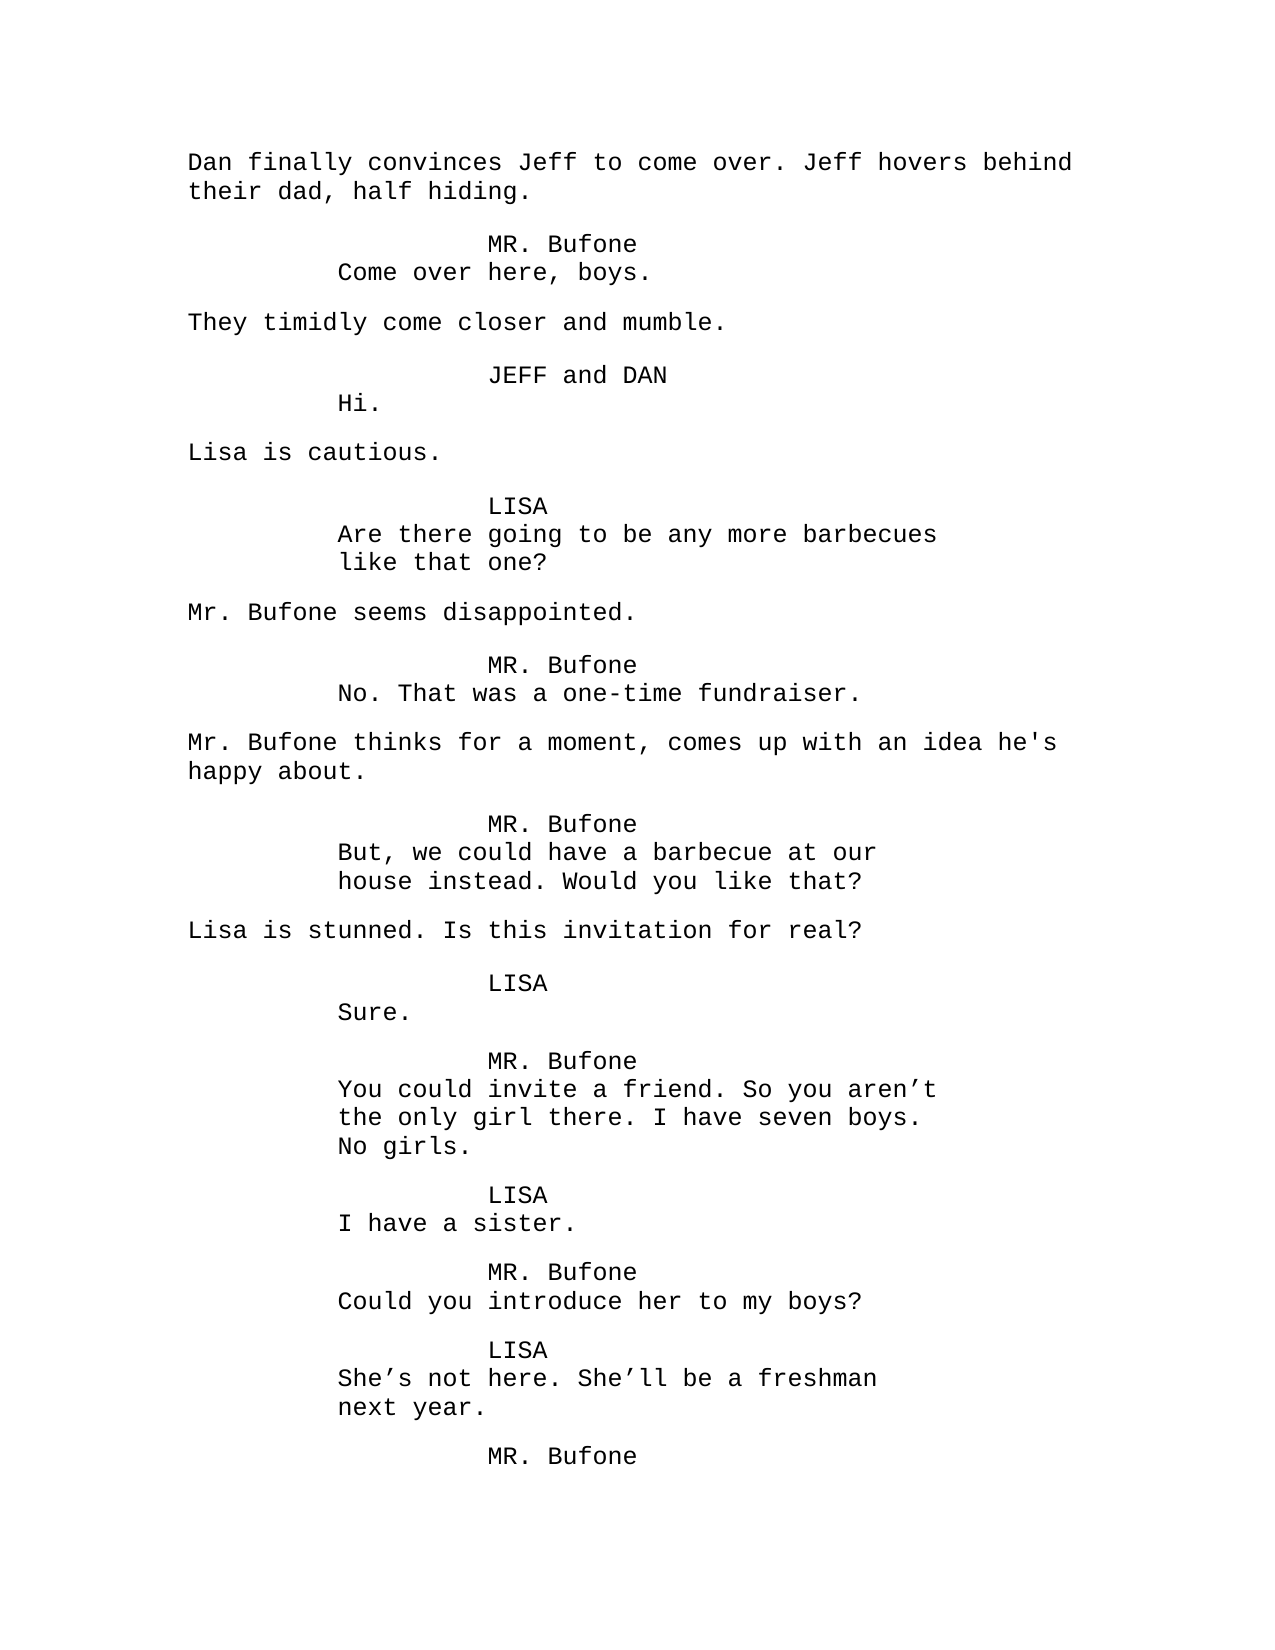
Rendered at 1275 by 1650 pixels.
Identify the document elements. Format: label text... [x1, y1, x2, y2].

text They timidly come closer and mumble. [187, 309, 1087, 337]
text Sure. [337, 999, 937, 1027]
text Lisa is cautious. [187, 440, 1087, 468]
text Could you introduce her to my boys? [337, 1288, 937, 1317]
text Hi. [337, 391, 937, 419]
text MR. Bufone [187, 1048, 1087, 1077]
text LISA [187, 1182, 1087, 1211]
text LISA [187, 493, 1087, 522]
text Mr. Bufone seems disappointed. [187, 599, 1087, 627]
text I have a sister. [337, 1211, 937, 1239]
text LISA [187, 1337, 1087, 1366]
text Mr. Bufone thinks for a moment, comes up with an idea he's happy about. [187, 730, 1087, 787]
text MR. Bufone [187, 232, 1087, 260]
text LISA [187, 971, 1087, 999]
text MR. Bufone [187, 1260, 1087, 1288]
text Dan finally convinces Jeff to come over. Jeff hovers behind their dad, half hiding. [187, 150, 1087, 207]
text MR. Bufone [187, 812, 1087, 840]
text No. That was a one-time fundraiser. [337, 681, 937, 709]
text She’s not here. She’ll be a freshman next year. [337, 1366, 937, 1422]
text Are there going to be any more barbecues like that one? [337, 522, 937, 578]
text JEFF and DAN [187, 362, 1087, 391]
text You could invite a friend. So you aren’t the only girl there. I have seven boys. No girls. [337, 1077, 937, 1162]
text MR. Bufone [187, 652, 1087, 681]
text MR. Bufone [187, 1443, 1087, 1472]
text Come over here, boys. [337, 260, 937, 288]
text But, we could have a barbecue at our house instead. Would you like that? [337, 840, 937, 897]
text Lisa is stunned. Is this invitation for real? [187, 917, 1087, 946]
